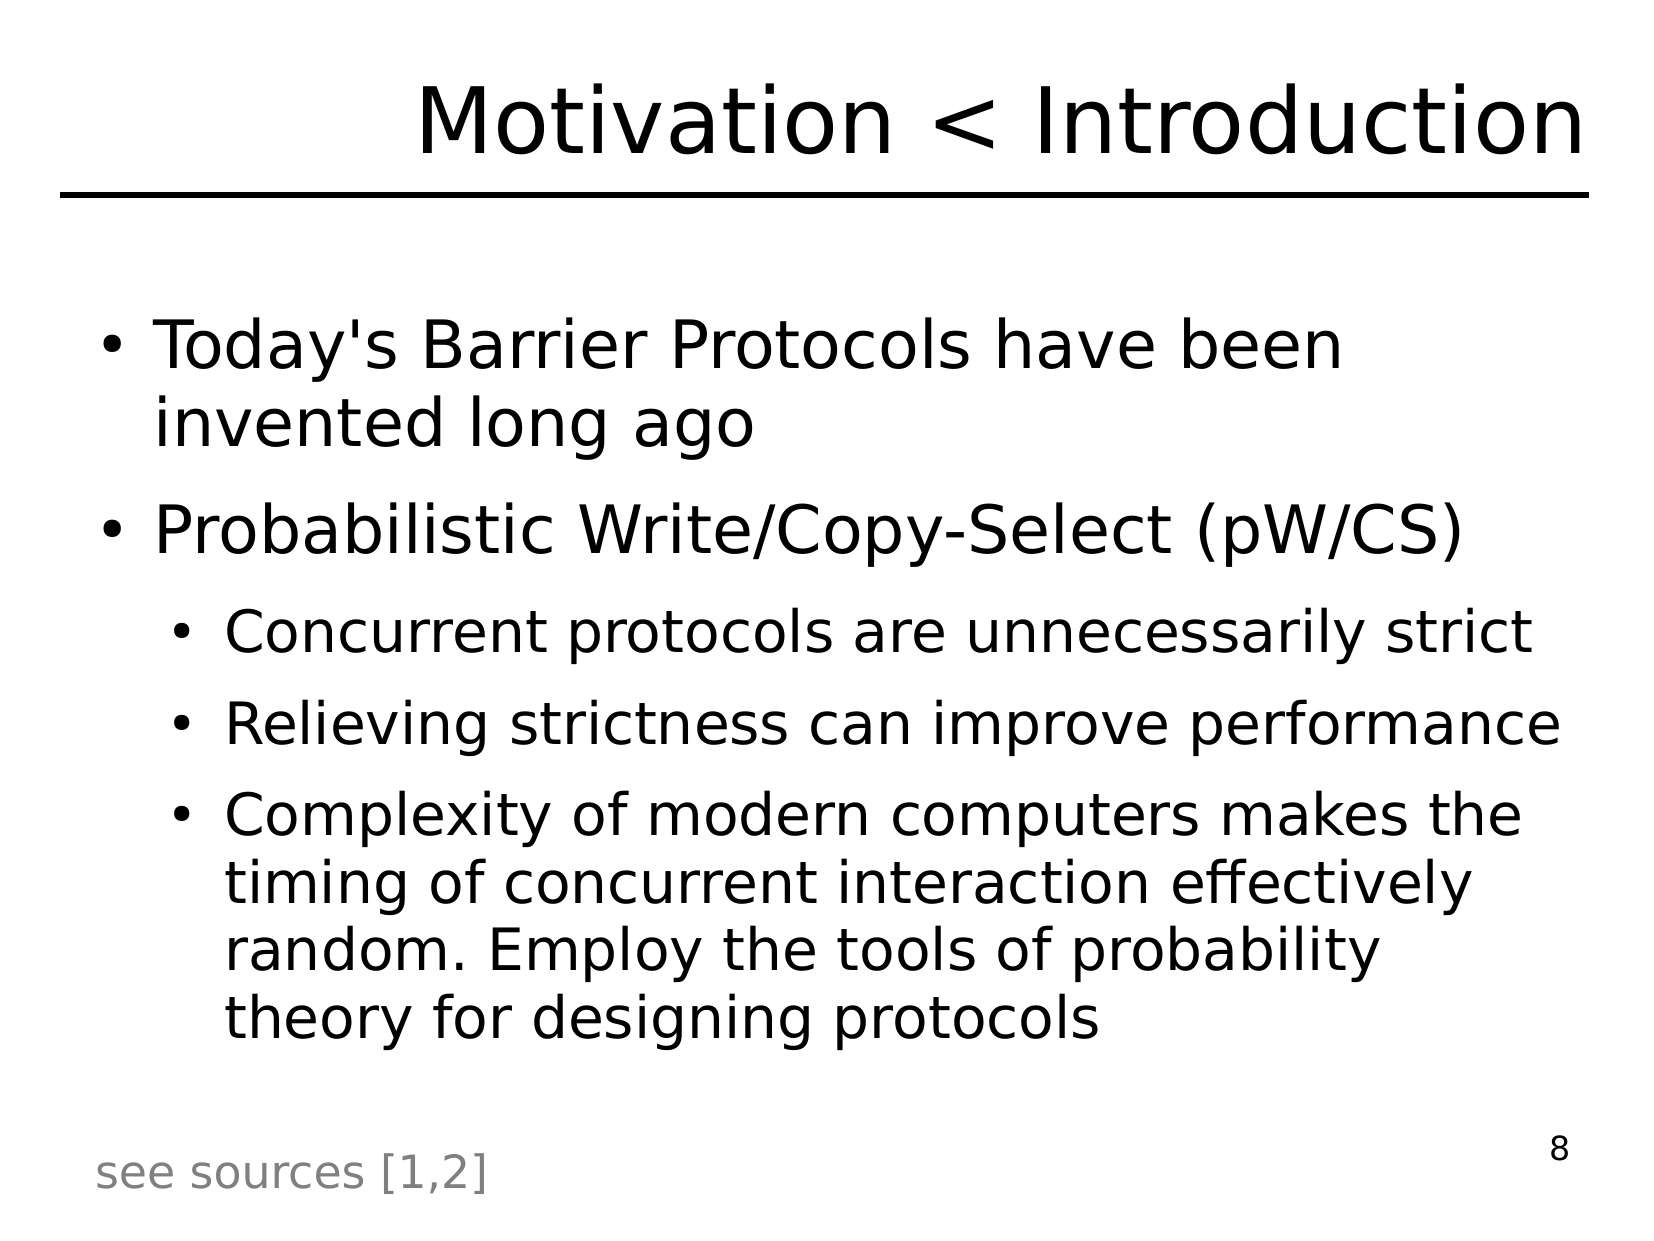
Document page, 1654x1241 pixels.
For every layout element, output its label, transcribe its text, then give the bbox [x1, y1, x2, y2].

text_box see sources [1,2] [45, 1138, 661, 1208]
list Today's Barrier Protocols have been invented long ago Probabilistic Write/Copy-Select (pW/CS) Concurrent protocols are unnecessarily strict Relieving strictness can improve performance Complexity of modern computers makes the timing of concurrent interaction effectively random. Employ the tools of probability theory for designing protocols [82, 306, 1571, 1111]
title Motivation < Introduction [101, 17, 1590, 226]
